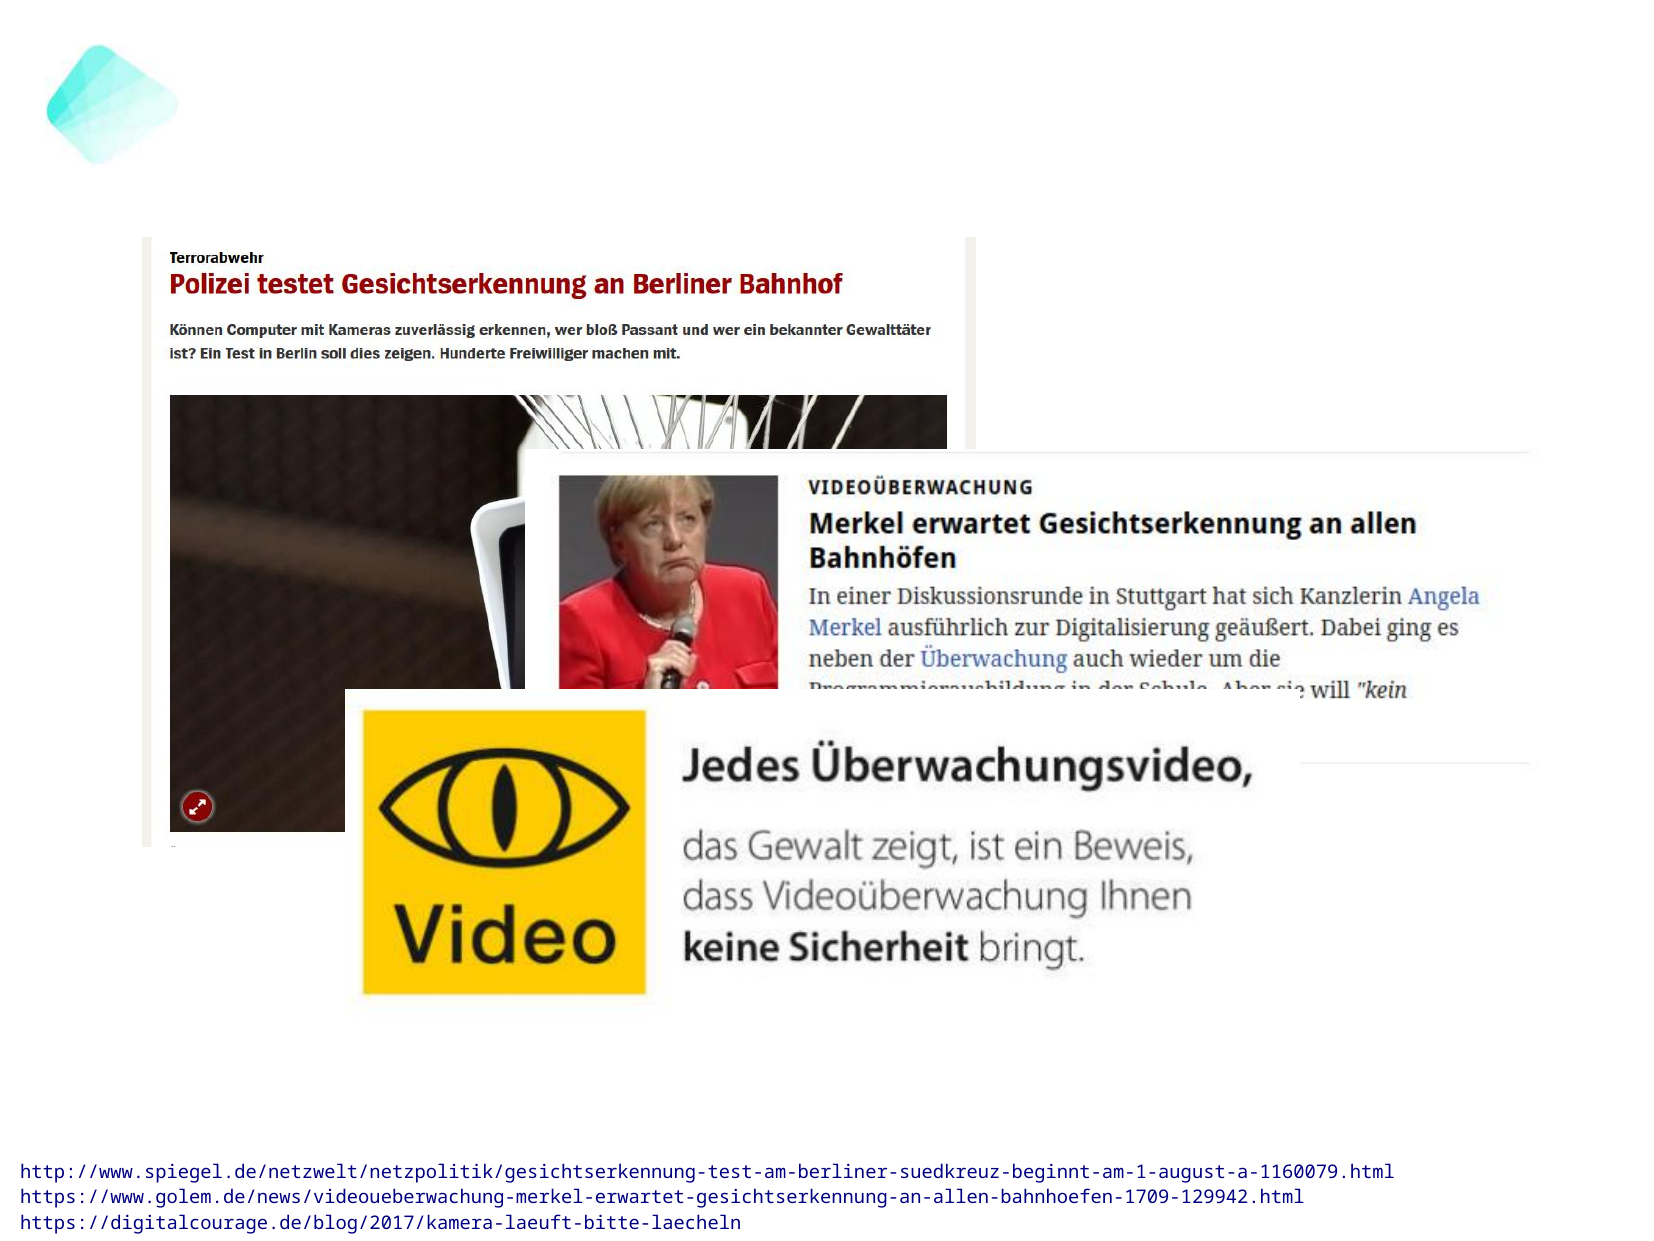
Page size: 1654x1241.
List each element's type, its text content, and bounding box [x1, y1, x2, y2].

picture [45, 44, 181, 167]
text_box http://www.spiegel.de/netzwelt/netzpolitik/gesichtserkennung-test-am-berliner-suedkreuz-beginnt-am-1-august-a-1160079.html https://www.golem.de/news/videoueberwachung-merkel-erwartet-gesichtserkennung-an-allen-bahnhoefen-1709-129942.html https://digitalcourage.de/blog/2017/kamera-laeuft-bitte-laecheln [5, 1150, 1408, 1231]
picture [142, 237, 1546, 1022]
